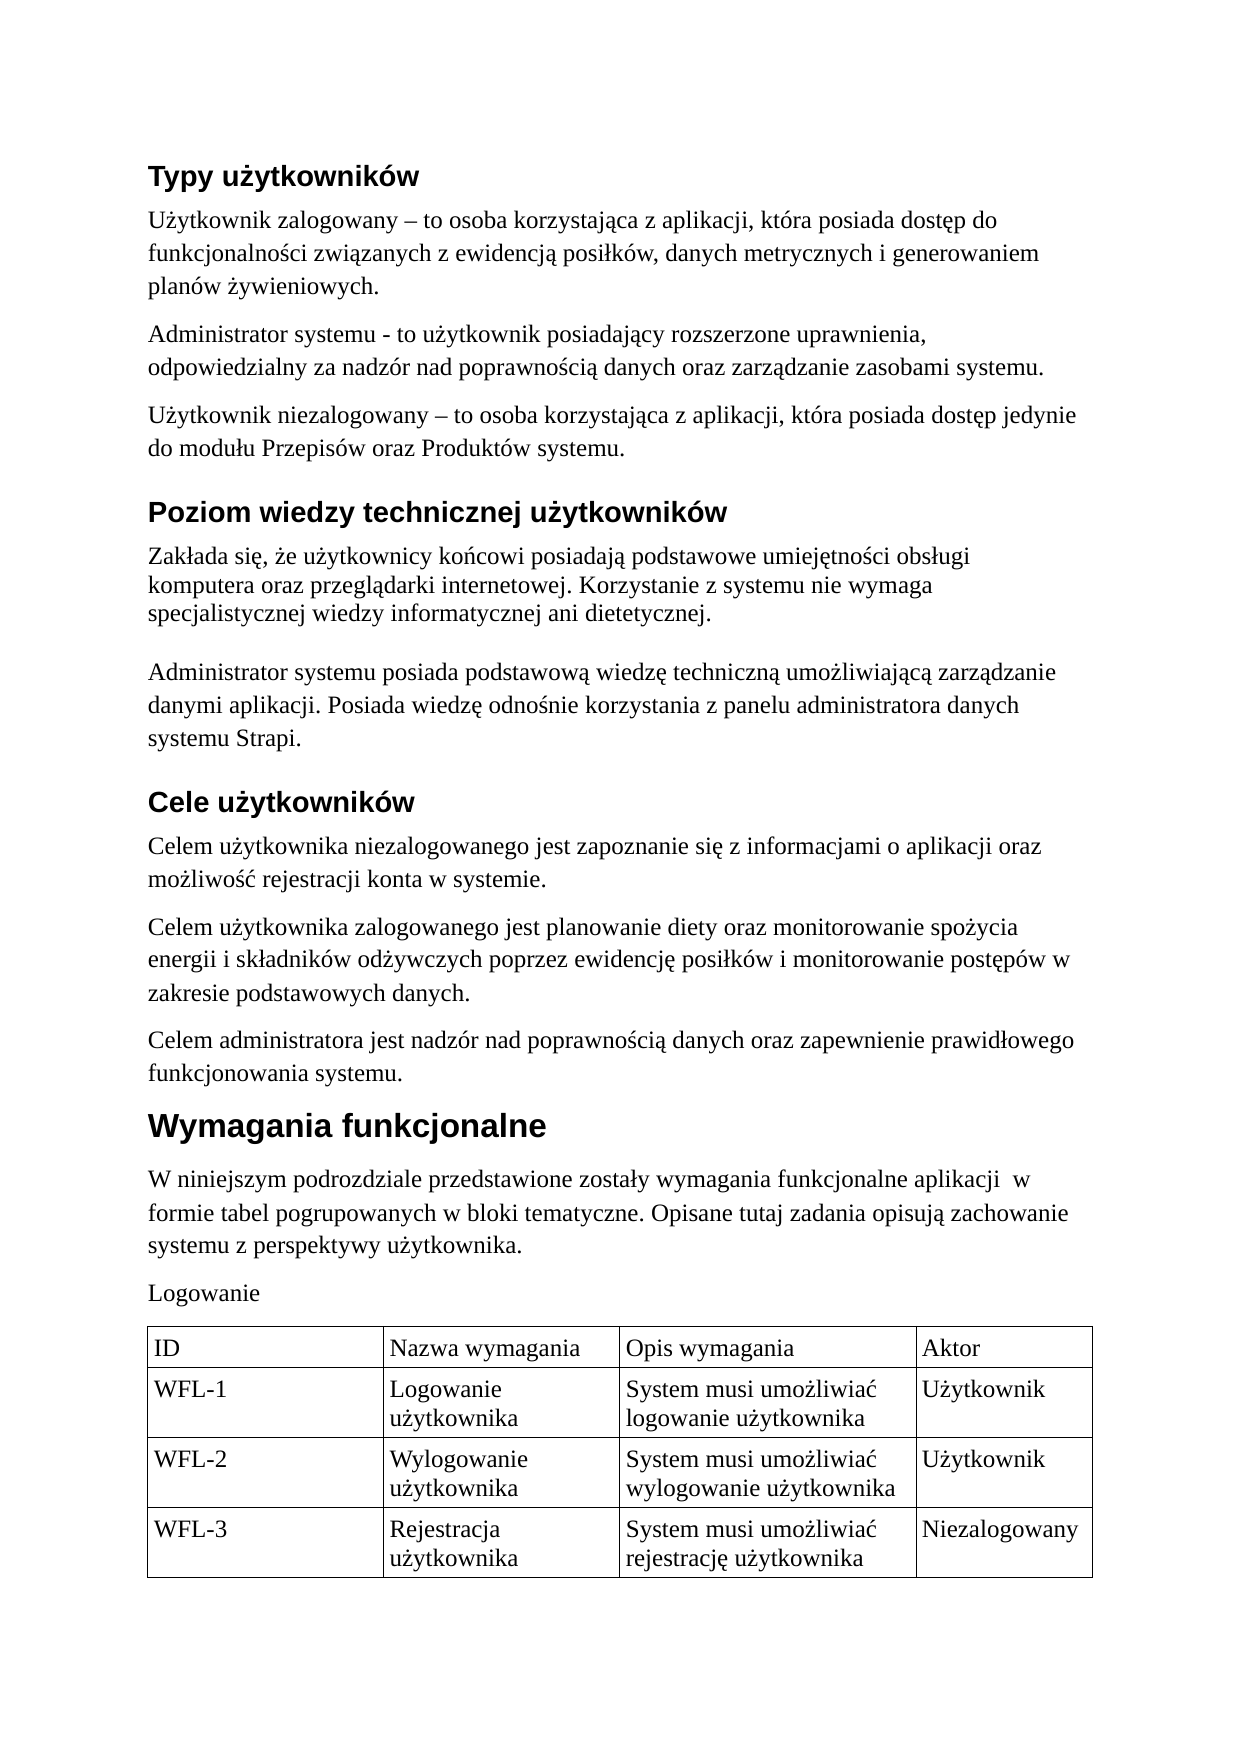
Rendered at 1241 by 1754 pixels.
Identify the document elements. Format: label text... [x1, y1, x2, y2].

text Administrator systemu posiada podstawową wiedzę techniczną umożliwiającą zarządzanie danymi aplikacji. Posiada wiedzę odnośnie korzystania z panelu administratora danych systemu Strapi. [148, 657, 1092, 751]
table_cell WFL-2 [148, 1438, 383, 1507]
text Administrator systemu - to użytkownik posiadający rozszerzone uprawnienia, odpowiedzialny za nadzór nad poprawnością danych oraz zarządzanie zasobami systemu. [148, 319, 1092, 381]
table_cell Użytkownik [917, 1438, 1092, 1507]
text Użytkownik zalogowany – to osoba korzystająca z aplikacji, która posiada dostęp do funkcjonalności związanych z ewidencją posiłków, danych metrycznych i generowaniem planów żywieniowych. [148, 205, 1092, 300]
text Zakłada się, że użytkownicy końcowi posiadają podstawowe umiejętności obsługi komputera oraz przeglądarki internetowej. Korzystanie z systemu nie wymaga specjalistycznej wiedzy informatycznej ani dietetycznej. [148, 541, 1033, 627]
table_cell Logowanie użytkownika [384, 1368, 619, 1437]
table_cell WFL-3 [148, 1508, 383, 1577]
text Wymagania funkcjonalne [148, 1106, 1092, 1144]
text Celem administratora jest nadzór nad poprawnością danych oraz zapewnienie prawidłowego funkcjonowania systemu. [148, 1025, 1092, 1087]
text Celem użytkownika niezalogowanego jest zapoznanie się z informacjami o aplikacji oraz możliwość rejestracji konta w systemie. [148, 831, 1092, 893]
text Użytkownik niezalogowany – to osoba korzystająca z aplikacji, która posiada dostęp jedynie do modułu Przepisów oraz Produktów systemu. [148, 400, 1092, 461]
text Logowanie [148, 1278, 1092, 1307]
table_header Opis wymagania [620, 1327, 916, 1367]
table_cell Użytkownik [917, 1368, 1092, 1437]
table_cell WFL-1 [148, 1368, 383, 1437]
table_cell Wylogowanie użytkownika [384, 1438, 619, 1507]
table_cell System musi umożliwiać rejestrację użytkownika [620, 1508, 916, 1577]
table_cell Niezalogowany [917, 1508, 1092, 1577]
subtitle Poziom wiedzy technicznej użytkowników [148, 495, 1092, 528]
table_cell System musi umożliwiać wylogowanie użytkownika [620, 1438, 916, 1507]
table_header Nazwa wymagania [384, 1327, 619, 1367]
table_header ID [148, 1327, 383, 1367]
table_header Aktor [917, 1327, 1092, 1367]
subtitle Typy użytkowników [148, 159, 1092, 193]
text W niniejszym podrozdziale przedstawione zostały wymagania funkcjonalne aplikacji w formie tabel pogrupowanych w bloki tematyczne. Opisane tutaj zadania opisują zachowanie systemu z perspektywy użytkownika. [148, 1164, 1092, 1259]
table_cell System musi umożliwiać logowanie użytkownika [620, 1368, 916, 1437]
table_cell Rejestracja użytkownika [384, 1508, 619, 1577]
text Celem użytkownika zalogowanego jest planowanie diety oraz monitorowanie spożycia energii i składników odżywczych poprzez ewidencję posiłków i monitorowanie postępów w zakresie podstawowych danych. [148, 912, 1092, 1006]
subtitle Cele użytkowników [148, 785, 1092, 818]
